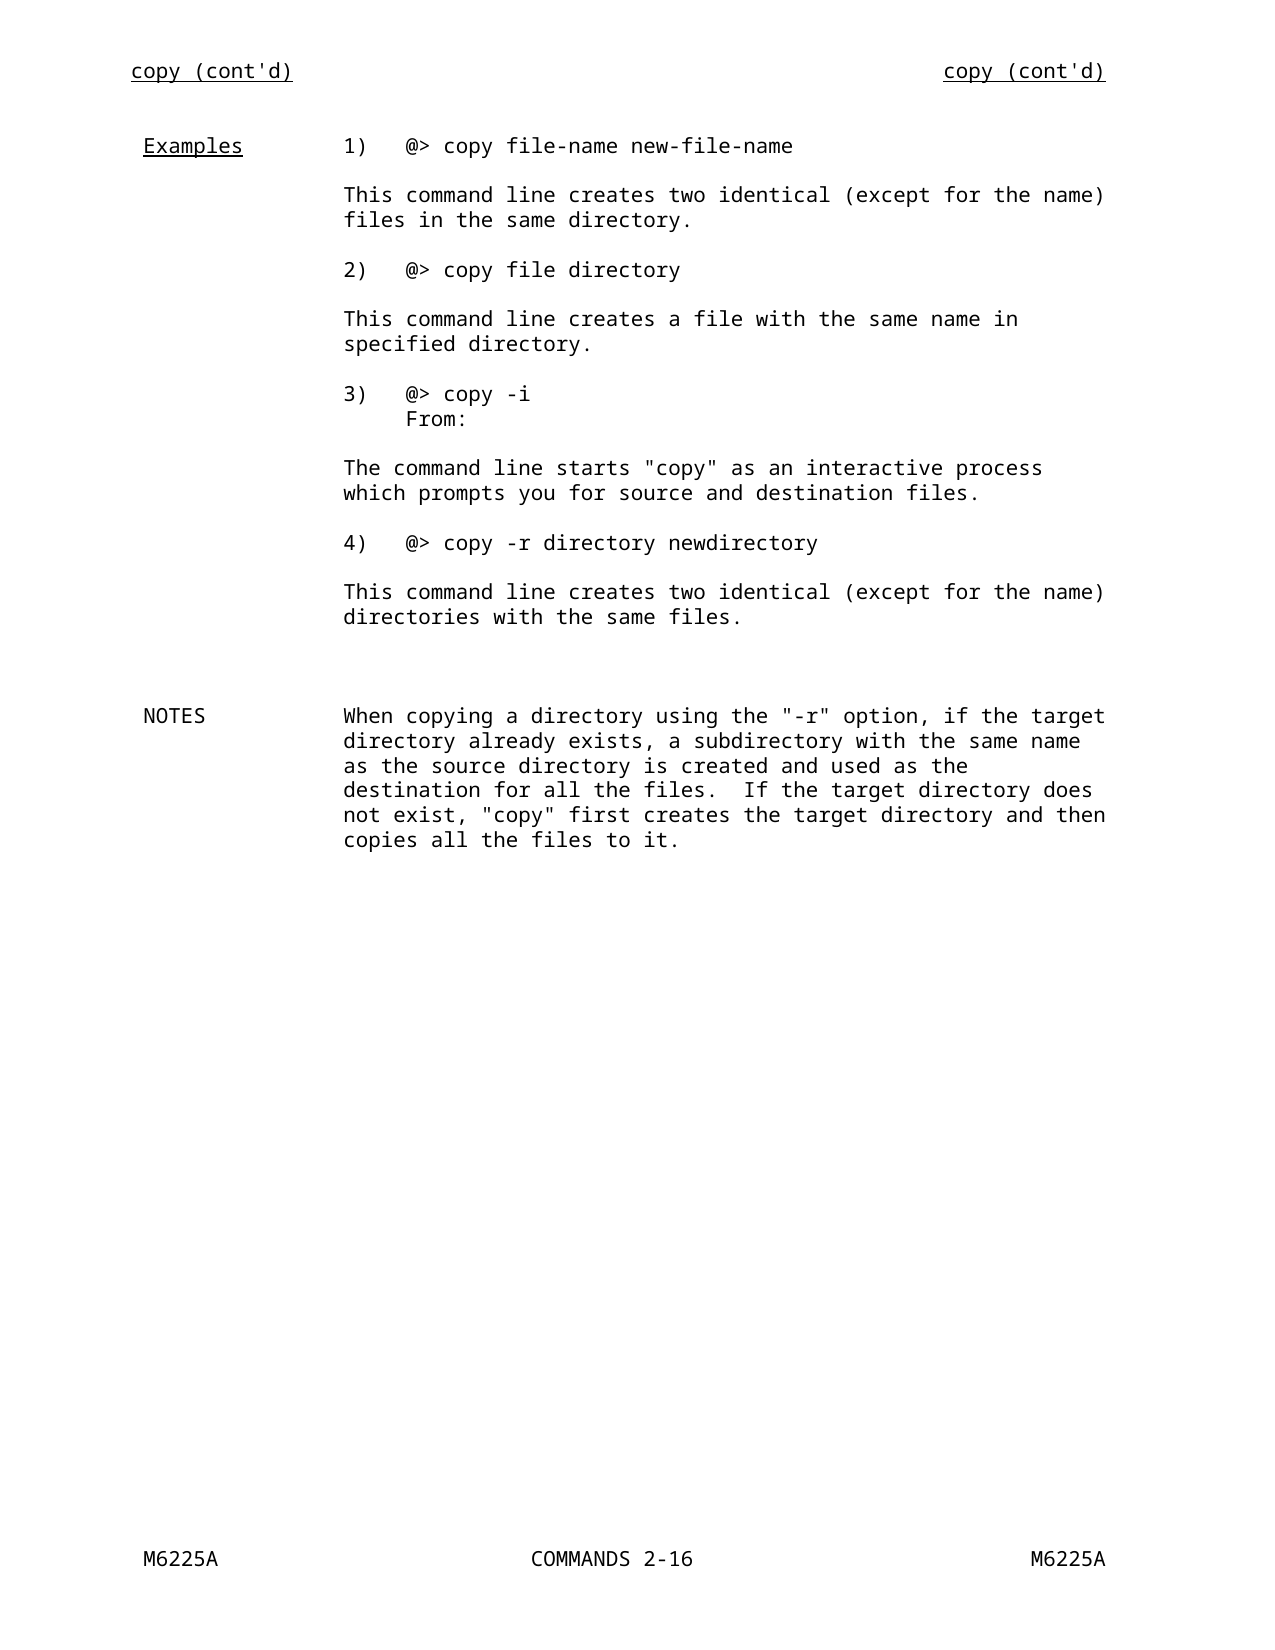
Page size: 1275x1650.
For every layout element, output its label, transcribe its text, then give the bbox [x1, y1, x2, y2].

text destination for all the files. If the target directory does [118, 778, 1145, 803]
text not exist, "copy" first creates the target directory and then [118, 803, 1145, 828]
text 4) @> copy -r directory newdirectory [118, 530, 1145, 555]
text 2) @> copy file directory [118, 257, 1145, 282]
text specified directory. [118, 332, 1145, 357]
text copy (cont'd) copy (cont'd) [118, 59, 1145, 84]
text Examples 1) @> copy file-name new-file-name [118, 133, 1145, 158]
text which prompts you for source and destination files. [118, 481, 1145, 505]
text files in the same directory. [118, 208, 1145, 233]
text This command line creates two identical (except for the name) [118, 580, 1145, 604]
text M6225A COMMANDS 2-16 M6225A [118, 1547, 1145, 1571]
text NOTES When copying a directory using the "-r" option, if the target [118, 704, 1145, 728]
text This command line creates a file with the same name in [118, 307, 1145, 332]
text as the source directory is created and used as the [118, 753, 1145, 778]
text directory already exists, a subdirectory with the same name [118, 728, 1145, 753]
text copies all the files to it. [118, 828, 1145, 852]
text directories with the same files. [118, 604, 1145, 629]
text From: [118, 406, 1145, 431]
text This command line creates two identical (except for the name) [118, 183, 1145, 208]
text 3) @> copy -i [118, 381, 1145, 406]
text The command line starts "copy" as an interactive process [118, 456, 1145, 481]
